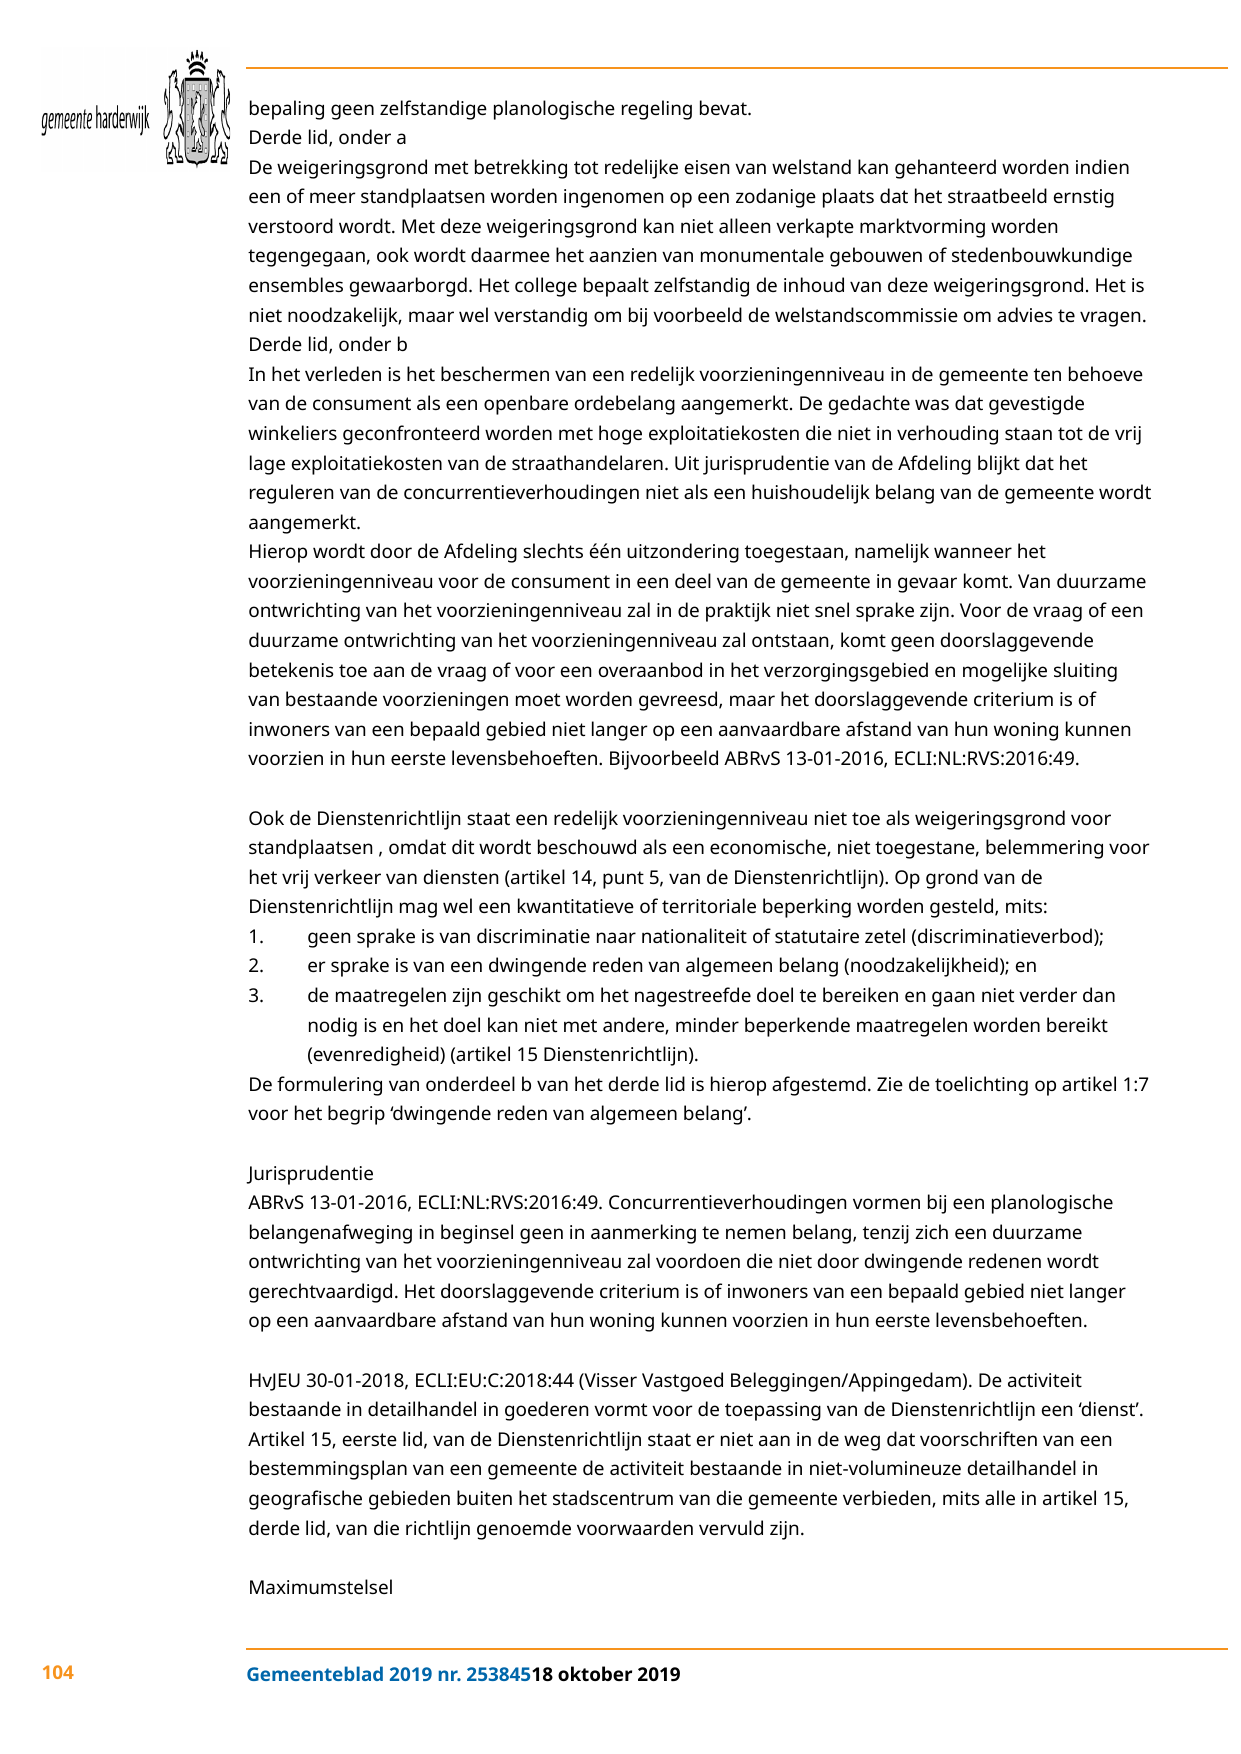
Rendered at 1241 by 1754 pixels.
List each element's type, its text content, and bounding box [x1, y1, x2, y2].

text Maximumstelsel [248, 1574, 1152, 1600]
text In het verleden is het beschermen van een redelijk voorzieningenniveau in de gemeente ten behoeve van de consument als een openbare ordebelang aangemerkt. De gedachte was dat gevestigde winkeliers geconfronteerd worden met hoge exploitatiekosten die niet in verhouding staan tot de vrij lage exploitatiekosten van de straathandelaren. Uit jurisprudentie van de Afdeling blijkt dat het reguleren van de concurrentieverhoudingen niet als een huishoudelijk belang van de gemeente wordt aangemerkt. [248, 361, 1152, 535]
text Jurisprudentie [248, 1160, 1152, 1186]
list er sprake is van een dwingende reden van algemeen belang (noodzakelijkheid); en [248, 953, 1152, 978]
text HvJEU 30-01-2018, ECLI:EU:C:2018:44 (Visser Vastgoed Beleggingen/Appingedam). De activiteit bestaande in detailhandel in goederen vormt voor de toepassing van de Dienstenrichtlijn een ‘dienst’. Artikel 15, eerste lid, van de Dienstenrichtlijn staat er niet aan in de weg dat voorschriften van een bestemmingsplan van een gemeente de activiteit bestaande in niet-volumineuze detailhandel in geografische gebieden buiten het stadscentrum van die gemeente verbieden, mits alle in artikel 15, derde lid, van die richtlijn genoemde voorwaarden vervuld zijn. [248, 1367, 1152, 1541]
text bepaling geen zelfstandige planologische regeling bevat. [248, 95, 1152, 121]
text Derde lid, onder b [248, 331, 1152, 357]
text Ook de Dienstenrichtlijn staat een redelijk voorzieningenniveau niet toe als weigeringsgrond voor standplaatsen , omdat dit wordt beschouwd als een economische, niet toegestane, belemmering voor het vrij verkeer van diensten (artikel 14, punt 5, van de Dienstenrichtlijn). Op grond van de Dienstenrichtlijn mag wel een kwantitatieve of territoriale beperking worden gesteld, mits: [248, 805, 1152, 919]
text De formulering van onderdeel b van het derde lid is hierop afgestemd. Zie de toelichting op artikel 1:7 voor het begrip ‘dwingende reden van algemeen belang’. [248, 1071, 1152, 1126]
text Hierop wordt door de Afdeling slechts één uitzondering toegestaan, namelijk wanneer het voorzieningenniveau voor de consument in een deel van de gemeente in gevaar komt. Van duurzame ontwrichting van het voorzieningenniveau zal in de praktijk niet snel sprake zijn. Voor de vraag of een duurzame ontwrichting van het voorzieningenniveau zal ontstaan, komt geen doorslaggevende betekenis toe aan de vraag of voor een overaanbod in het verzorgingsgebied en mogelijke sluiting van bestaande voorzieningen moet worden gevreesd, maar het doorslaggevende criterium is of inwoners van een bepaald gebied niet langer op een aanvaardbare afstand van hun woning kunnen voorzien in hun eerste levensbehoeften. Bijvoorbeeld ABRvS 13-01-2016, ECLI:NL:RVS:2016:49. [248, 538, 1152, 771]
text ABRvS 13-01-2016, ECLI:NL:RVS:2016:49. Concurrentieverhoudingen vormen bij een planologische belangenafweging in beginsel geen in aanmerking te nemen belang, tenzij zich een duurzame ontwrichting van het voorzieningenniveau zal voordoen die niet door dwingende redenen wordt gerechtvaardigd. Het doorslaggevende criterium is of inwoners van een bepaald gebied niet langer op een aanvaardbare afstand van hun woning kunnen voorzien in hun eerste levensbehoeften. [248, 1189, 1152, 1333]
text De weigeringsgrond met betrekking tot redelijke eisen van welstand kan gehanteerd worden indien een of meer standplaatsen worden ingenomen op een zodanige plaats dat het straatbeeld ernstig verstoord wordt. Met deze weigeringsgrond kan niet alleen verkapte marktvorming worden tegengegaan, ook wordt daarmee het aanzien van monumentale gebouwen of stedenbouwkundige ensembles gewaarborgd. Het college bepaalt zelfstandig de inhoud van deze weigeringsgrond. Het is niet noodzakelijk, maar wel verstandig om bij voorbeeld de welstandscommissie om advies te vragen. [248, 154, 1152, 328]
picture [41, 47, 231, 172]
list de maatregelen zijn geschikt om het nagestreefde doel te bereiken en gaan niet verder dan nodig is en het doel kan niet met andere, minder beperkende maatregelen worden bereikt (evenredigheid) (artikel 15 Dienstenrichtlijn). [248, 982, 1152, 1067]
list geen sprake is van discriminatie naar nationaliteit of statutaire zetel (discriminatieverbod); [248, 923, 1152, 949]
text Derde lid, onder a [248, 124, 1152, 150]
